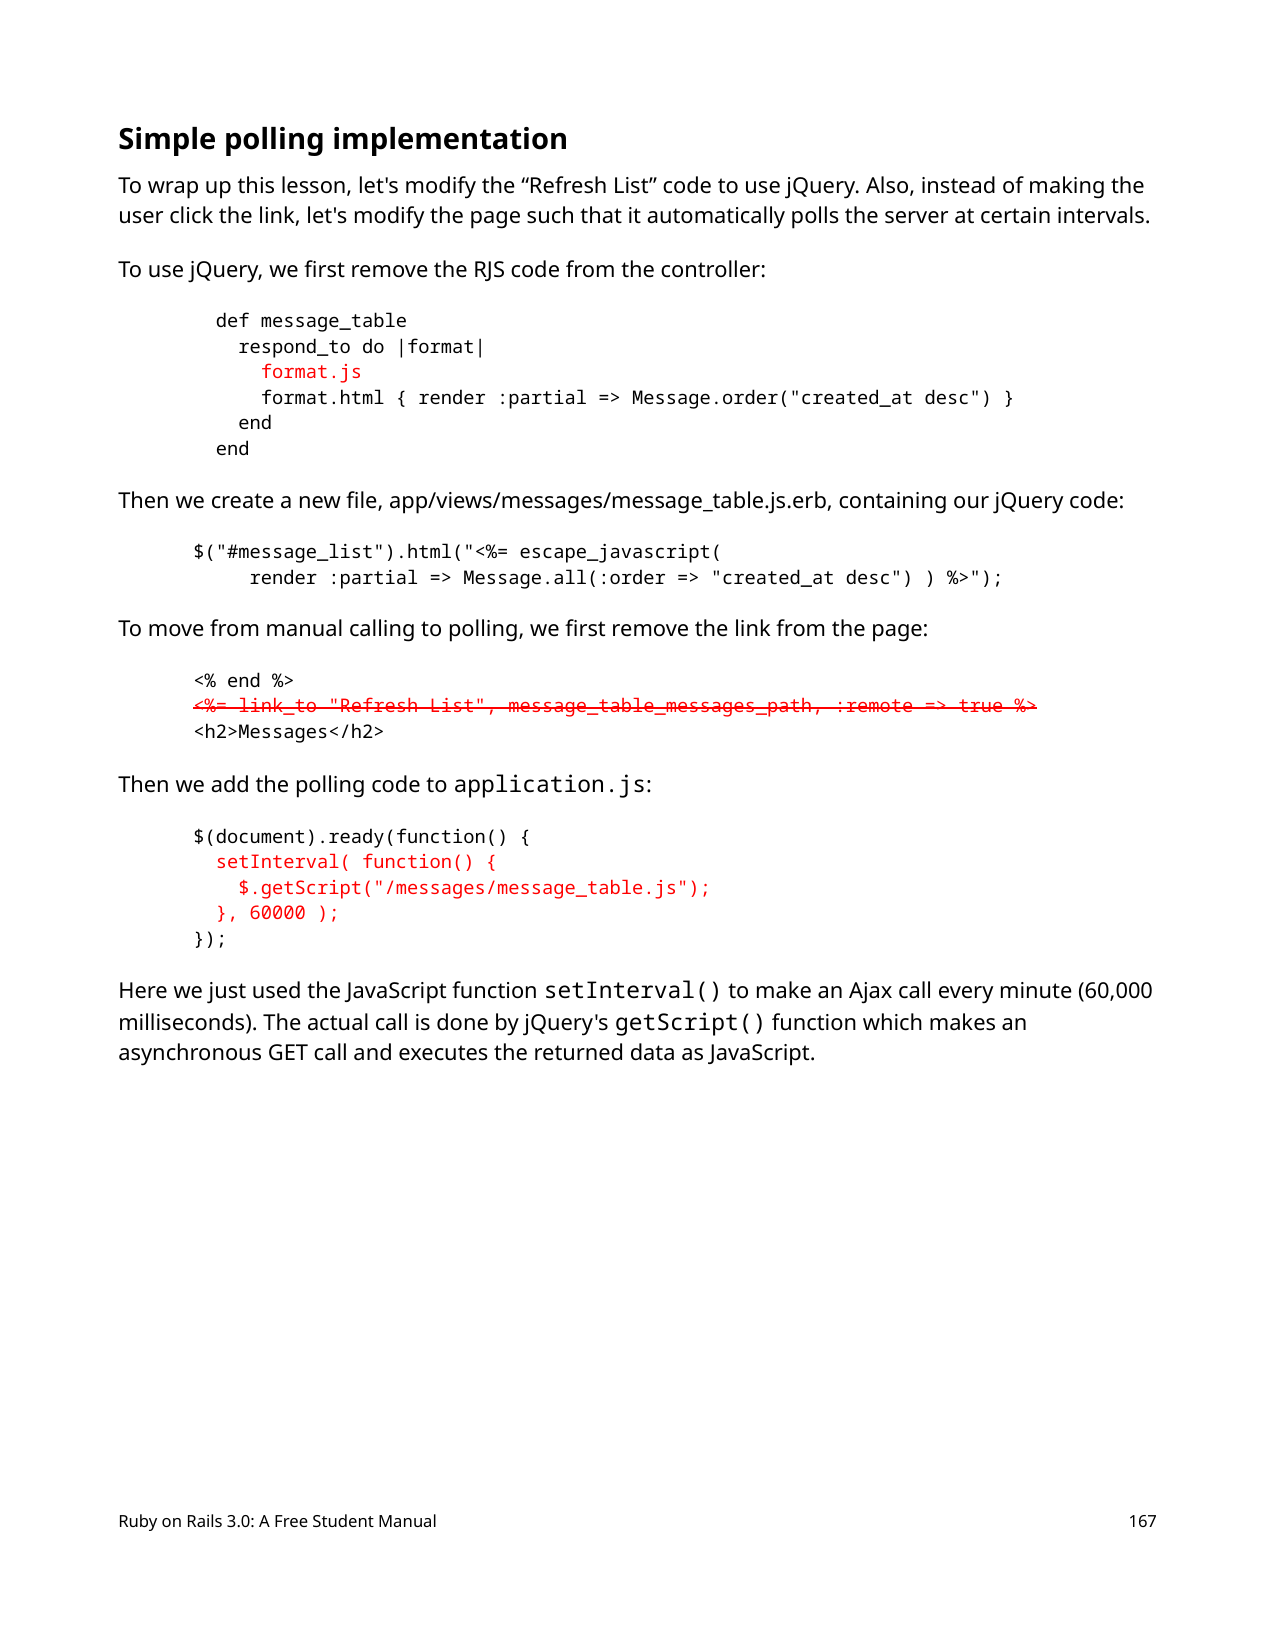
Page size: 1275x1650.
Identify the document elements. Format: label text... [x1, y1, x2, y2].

subtitle Simple polling implementation [118, 118, 1157, 158]
text To move from manual calling to polling, we first remove the link from the page: [118, 613, 1157, 643]
text To use jQuery, we first remove the RJS code from the controller: [118, 254, 1157, 284]
text Then we create a new file, app/views/messages/message_table.js.erb, containing our jQuery code: [118, 485, 1157, 514]
text def message_table respond_to do |format| format.js format.html { render :partial => Message.order("created_at desc") } end end [193, 308, 1157, 461]
text Here we just used the JavaScript function setInterval() to make an Ajax call every minute (60,000 milliseconds). The actual call is done by jQuery's getScript() function which makes an asynchronous GET call and executes the returned data as JavaScript. [118, 974, 1157, 1067]
text $(document).ready(function() { setInterval( function() { $.getScript("/messages/message_table.js"); }, 60000 ); }); [193, 823, 1157, 951]
text $("#message_list").html("<%= escape_javascript( render :partial => Message.all(:order => "created_at desc") ) %>"); [193, 538, 1157, 589]
text To wrap up this lesson, let's modify the “Refresh List” code to use jQuery. Also, instead of making the user click the link, let's modify the page such that it automatically polls the server at certain intervals. [118, 170, 1157, 230]
text <% end %> <%= link_to "Refresh List", message_table_messages_path, :remote => true %> <h2>Messages</h2> [193, 667, 1157, 744]
text Then we add the polling code to application.js: [118, 768, 1157, 799]
